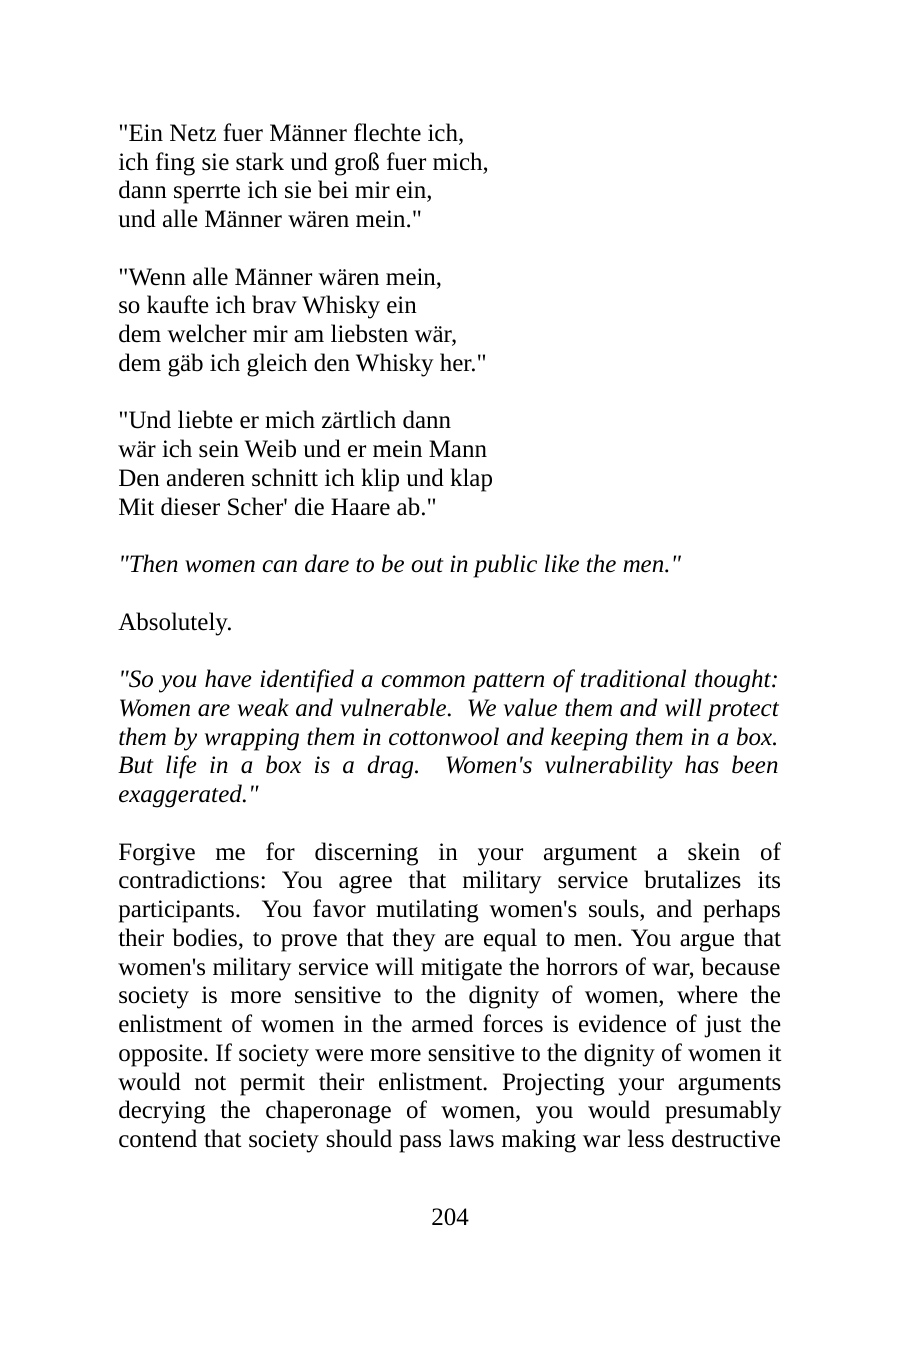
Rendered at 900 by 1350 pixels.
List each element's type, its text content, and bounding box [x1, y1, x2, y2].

text und alle Männer wären mein." [118, 204, 782, 233]
text Mit dieser Scher' die Haare ab." [118, 492, 782, 521]
text "Then women can dare to be out in public like the men." [118, 549, 782, 578]
text Den anderen schnitt ich klip und klap [118, 463, 782, 492]
text "Ein Netz fuer Männer flechte ich, [118, 118, 782, 147]
text "Und liebte er mich zärtlich dann [118, 406, 782, 434]
text so kaufte ich brav Whisky ein [118, 291, 782, 319]
text dem gäb ich gleich den Whisky her." [118, 348, 782, 377]
text ich fing sie stark und groß fuer mich, [118, 147, 782, 176]
text Absolutely. [118, 607, 782, 636]
text wär ich sein Weib und er mein Mann [118, 434, 782, 463]
text "Wenn alle Männer wären mein, [118, 262, 782, 291]
text dann sperrte ich sie bei mir ein, [118, 176, 782, 204]
text "So you have identified a common pattern of traditional thought: Women are weak and vulnerable. We value them and will protect them by wrapping them in cottonwool and keeping them in a box. But life in a box is a drag. Women's vulnerability has been exaggerated." [118, 664, 782, 808]
text Forgive me for discerning in your argument a skein of contradictions: You agree that military service brutalizes its participants. You favor mutilating women's souls, and perhaps their bodies, to prove that they are equal to men. You argue that women's military service will mitigate the horrors of war, because society is more sensitive to the dignity of women, where the enlistment of women in the armed forces is evidence of just the opposite. If society were more sensitive to the dignity of women it would not permit their enlistment. Projecting your arguments decrying the chaperonage of women, you would presumably contend that society should pass laws making war less destructive [118, 837, 782, 1153]
text dem welcher mir am liebsten wär, [118, 319, 782, 348]
